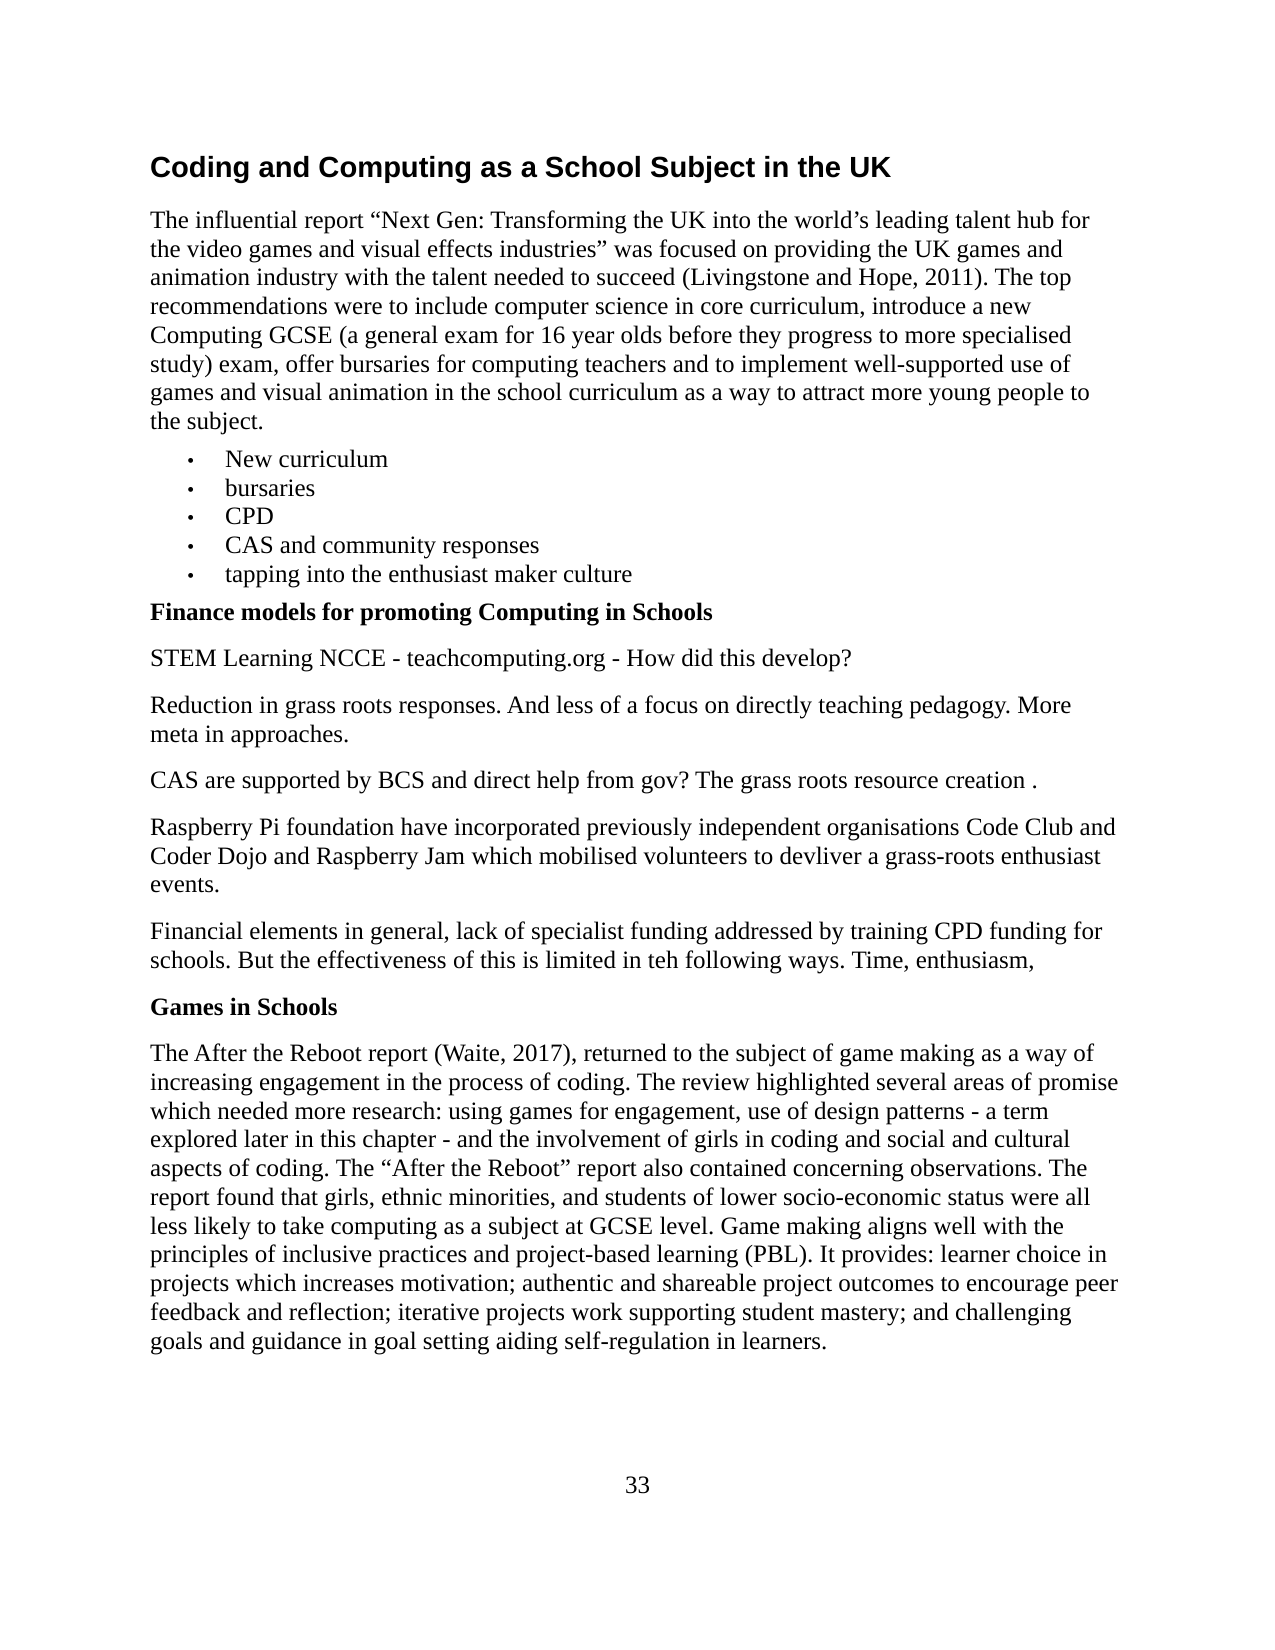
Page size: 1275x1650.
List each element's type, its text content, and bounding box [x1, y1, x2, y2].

text STEM Learning NCCE - teachcomputing.org - How did this develop? [150, 643, 1125, 672]
text Raspberry Pi foundation have incorporated previously independent organisations Code Club and Coder Dojo and Raspberry Jam which mobilised volunteers to devliver a grass-roots enthusiast events. [150, 812, 1125, 898]
text The After the Reboot report (Waite, 2017), returned to the subject of game making as a way of increasing engagement in the process of coding. The review highlighted several areas of promise which needed more research: using games for engagement, use of design patterns - a term explored later in this chapter - and the involvement of girls in coding and social and cultural aspects of coding. The “After the Reboot” report also contained concerning observations. The report found that girls, ethnic minorities, and students of lower socio-economic status were all less likely to take computing as a subject at GCSE level. Game making aligns well with the principles of inclusive practices and project-based learning (PBL). It provides: learner choice in projects which increases motivation; authentic and shareable project outcomes to encourage peer feedback and reflection; iterative projects work supporting student mastery; and challenging goals and guidance in goal setting aiding self-regulation in learners. [150, 1038, 1125, 1354]
list CPD [187, 501, 1125, 530]
text CAS are supported by BCS and direct help from gov? The grass roots resource creation . [150, 765, 1125, 794]
text Financial elements in general, lack of specialist funding addressed by training CPD funding for schools. But the effectiveness of this is limited in teh following ways. Time, enthusiasm, [150, 916, 1125, 974]
text Reduction in grass roots responses. And less of a focus on directly teaching pedagogy. More meta in approaches. [150, 690, 1125, 747]
text The influential report “Next Gen: Transforming the UK into the world’s leading talent hub for the video games and visual effects industries” was focused on providing the UK games and animation industry with the talent needed to succeed (Livingstone and Hope, 2011). The top recommendations were to include computer science in core curriculum, introduce a new Computing GCSE (a general exam for 16 year olds before they progress to more specialised study) exam, offer bursaries for computing teachers and to implement well-supported use of games and visual animation in the school curriculum as a way to attract more young people to the subject. [150, 205, 1125, 435]
list bursaries [187, 473, 1125, 501]
list New curriculum [187, 444, 1125, 473]
text Games in Schools [150, 992, 1125, 1020]
text Finance models for promoting Computing in Schools [150, 597, 1125, 625]
list tapping into the enthusiast maker culture [187, 559, 1125, 588]
subtitle Coding and Computing as a School Subject in the UK [150, 150, 1125, 183]
list CAS and community responses [187, 530, 1125, 559]
